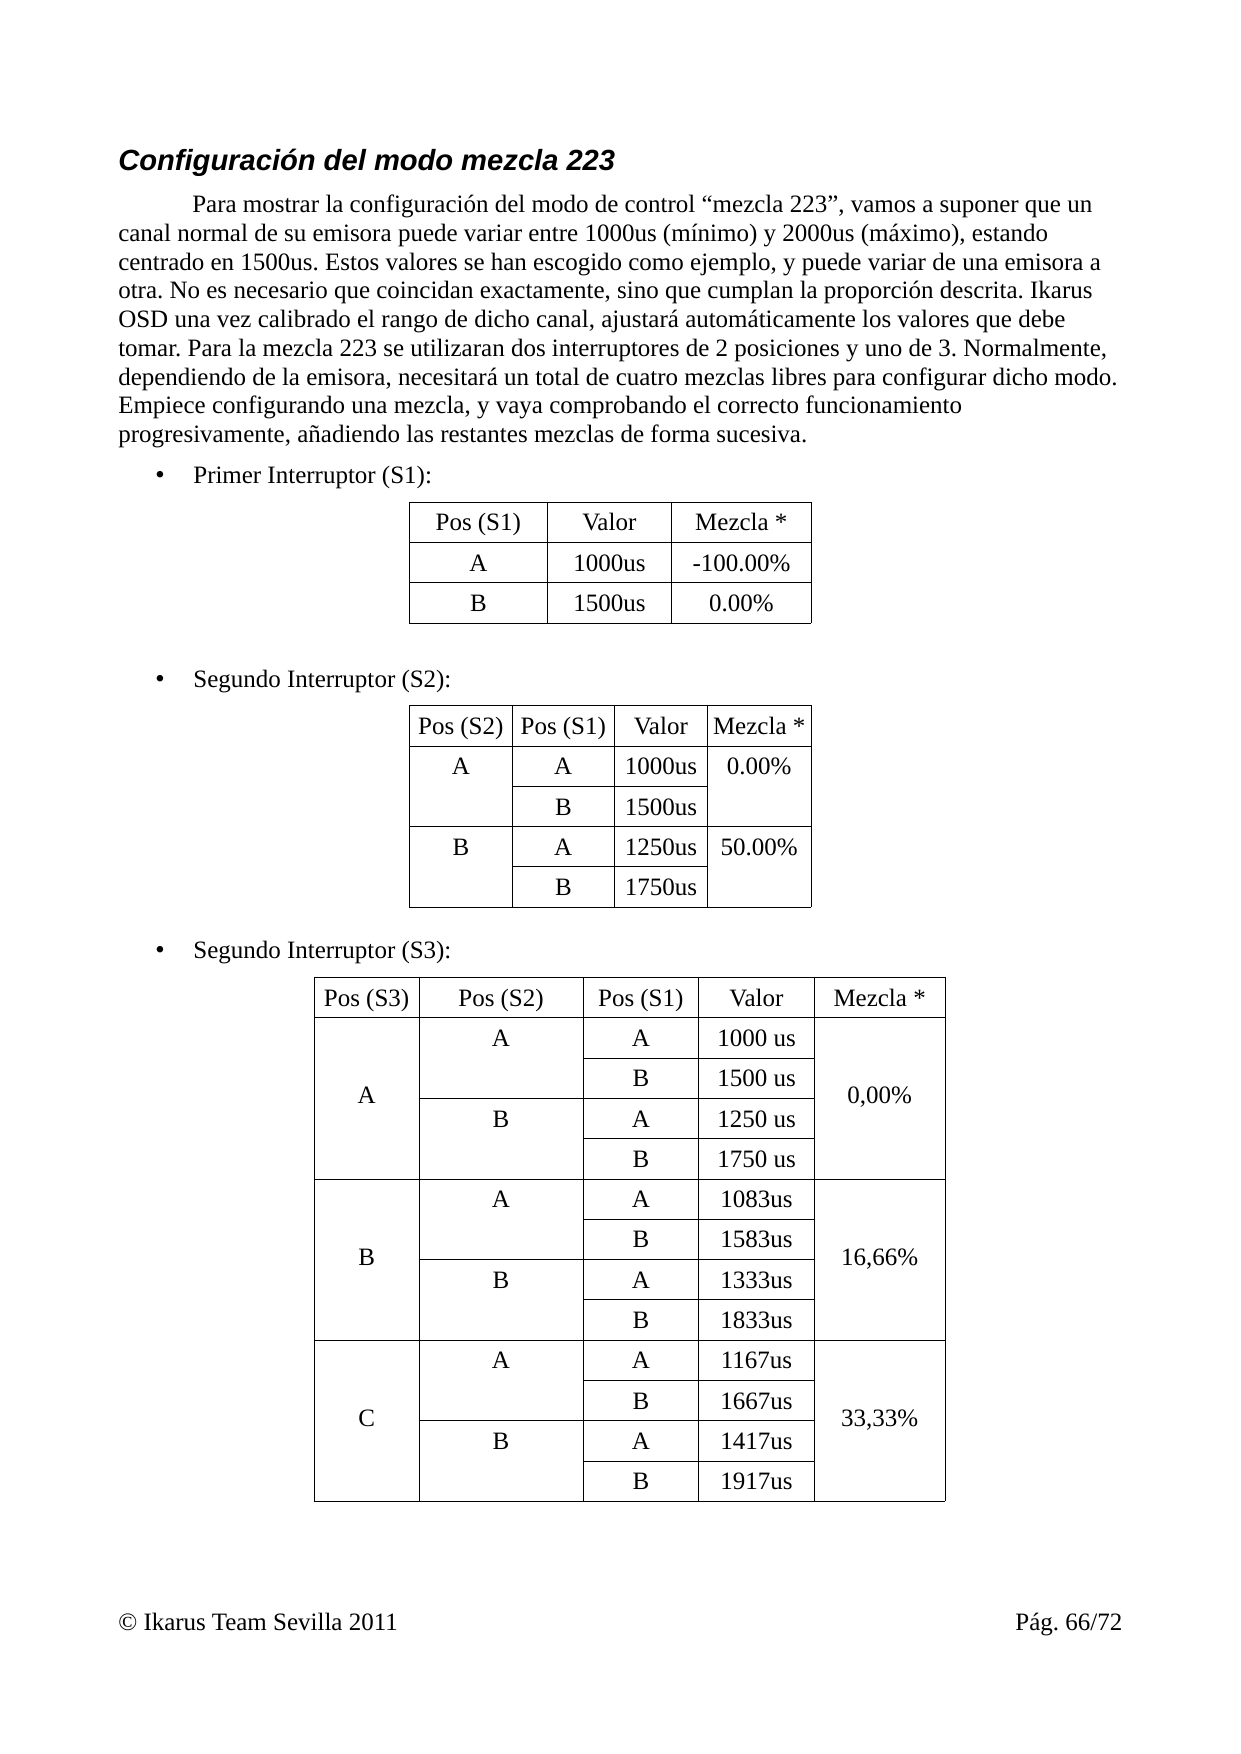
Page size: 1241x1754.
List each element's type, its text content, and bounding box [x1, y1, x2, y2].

table_cell 1583us [699, 1220, 814, 1259]
table_cell 0,00% [708, 747, 811, 826]
table_cell A [584, 1341, 698, 1380]
table_cell B [420, 1421, 583, 1501]
table_cell 0,00% [815, 1018, 945, 1178]
table_header Pos (S3) [315, 978, 419, 1017]
table_cell B [513, 867, 614, 907]
table_header Valor [548, 503, 671, 542]
table_cell A [410, 543, 547, 582]
table_cell 33,33% [815, 1341, 945, 1501]
table_cell 1000 us [699, 1018, 814, 1057]
table_cell B [584, 1381, 698, 1420]
table_header Valor [615, 706, 707, 746]
list Segundo Interruptor (S3): [156, 936, 1122, 964]
table_cell 1500us [548, 583, 671, 623]
table_header Valor [699, 978, 814, 1017]
table_cell 1000us [548, 543, 671, 582]
table_cell B [584, 1139, 698, 1178]
list Segundo Interruptor (S2): [156, 664, 1122, 693]
table_cell 1250 us [699, 1099, 814, 1138]
table_cell B [410, 827, 512, 907]
table_cell B [420, 1260, 583, 1340]
table_cell B [315, 1180, 419, 1340]
table_cell 1417us [699, 1421, 814, 1461]
table_cell A [584, 1180, 698, 1219]
table_cell A [420, 1341, 583, 1420]
table_cell B [584, 1300, 698, 1340]
table_cell 1500 us [699, 1059, 814, 1098]
table_cell B [584, 1220, 698, 1259]
text Para mostrar la configuración del modo de control “mezcla 223”, vamos a suponer que un canal normal de su emisora puede variar entre 1000us (mínimo) y 2000us (máximo), estando centrado en 1500us. Estos valores se han escogido como ejemplo, y puede variar de una emisora a otra. No es necesario que coincidan exactamente, sino que cumplan la proporción descrita. Ikarus OSD una vez calibrado el rango de dicho canal, ajustará automáticamente los valores que debe tomar. Para la mezcla 223 se utilizaran dos interruptores de 2 posiciones y uno de 3. Normalmente, dependiendo de la emisora, necesitará un total de cuatro mezclas libres para configurar dicho modo. Empiece configurando una mezcla, y vaya comprobando el correcto funcionamiento progresivamente, añadiendo las restantes mezclas de forma sucesiva. [118, 189, 1122, 448]
table_cell A [584, 1099, 698, 1138]
table_header Pos (S2) [410, 706, 512, 746]
table_cell A [315, 1018, 419, 1178]
table_cell A [584, 1018, 698, 1057]
list Primer Interruptor (S1): [156, 460, 1122, 489]
table_cell 1250us [615, 827, 707, 866]
table_header Pos (S1) [410, 503, 547, 542]
table_cell B [584, 1059, 698, 1098]
table_cell 1500us [615, 787, 707, 826]
table_cell 1750us [615, 867, 707, 907]
table_header Mezcla * [672, 503, 811, 542]
table_cell 1833us [699, 1300, 814, 1340]
table_cell B [513, 787, 614, 826]
table_cell 1333us [699, 1260, 814, 1299]
table_cell A [513, 827, 614, 866]
table_cell A [420, 1018, 583, 1098]
table_cell 16,66% [815, 1180, 945, 1340]
table_cell -100,00% [672, 543, 811, 582]
table_cell A [584, 1260, 698, 1299]
table_cell 0,00% [672, 583, 811, 623]
table_cell A [513, 747, 614, 786]
table_cell B [584, 1462, 698, 1501]
table_cell B [420, 1099, 583, 1178]
table_cell C [315, 1341, 419, 1501]
table_cell A [410, 747, 512, 826]
table_header Pos (S1) [513, 706, 614, 746]
table_cell 1667us [699, 1381, 814, 1420]
table_header Pos (S1) [584, 978, 698, 1017]
table_cell 1083us [699, 1180, 814, 1219]
table_cell 50,00% [708, 827, 811, 907]
subtitle Configuración del modo mezcla 223 [118, 143, 1122, 177]
table_cell A [584, 1421, 698, 1461]
table_header Mezcla * [815, 978, 945, 1017]
table_cell A [420, 1180, 583, 1259]
table_cell 1167us [699, 1341, 814, 1380]
table_cell 1917us [699, 1462, 814, 1501]
table_header Pos (S2) [420, 978, 583, 1017]
table_cell B [410, 583, 547, 623]
table_cell 1750 us [699, 1139, 814, 1178]
table_header Mezcla * [708, 706, 811, 746]
table_cell 1000us [615, 747, 707, 786]
